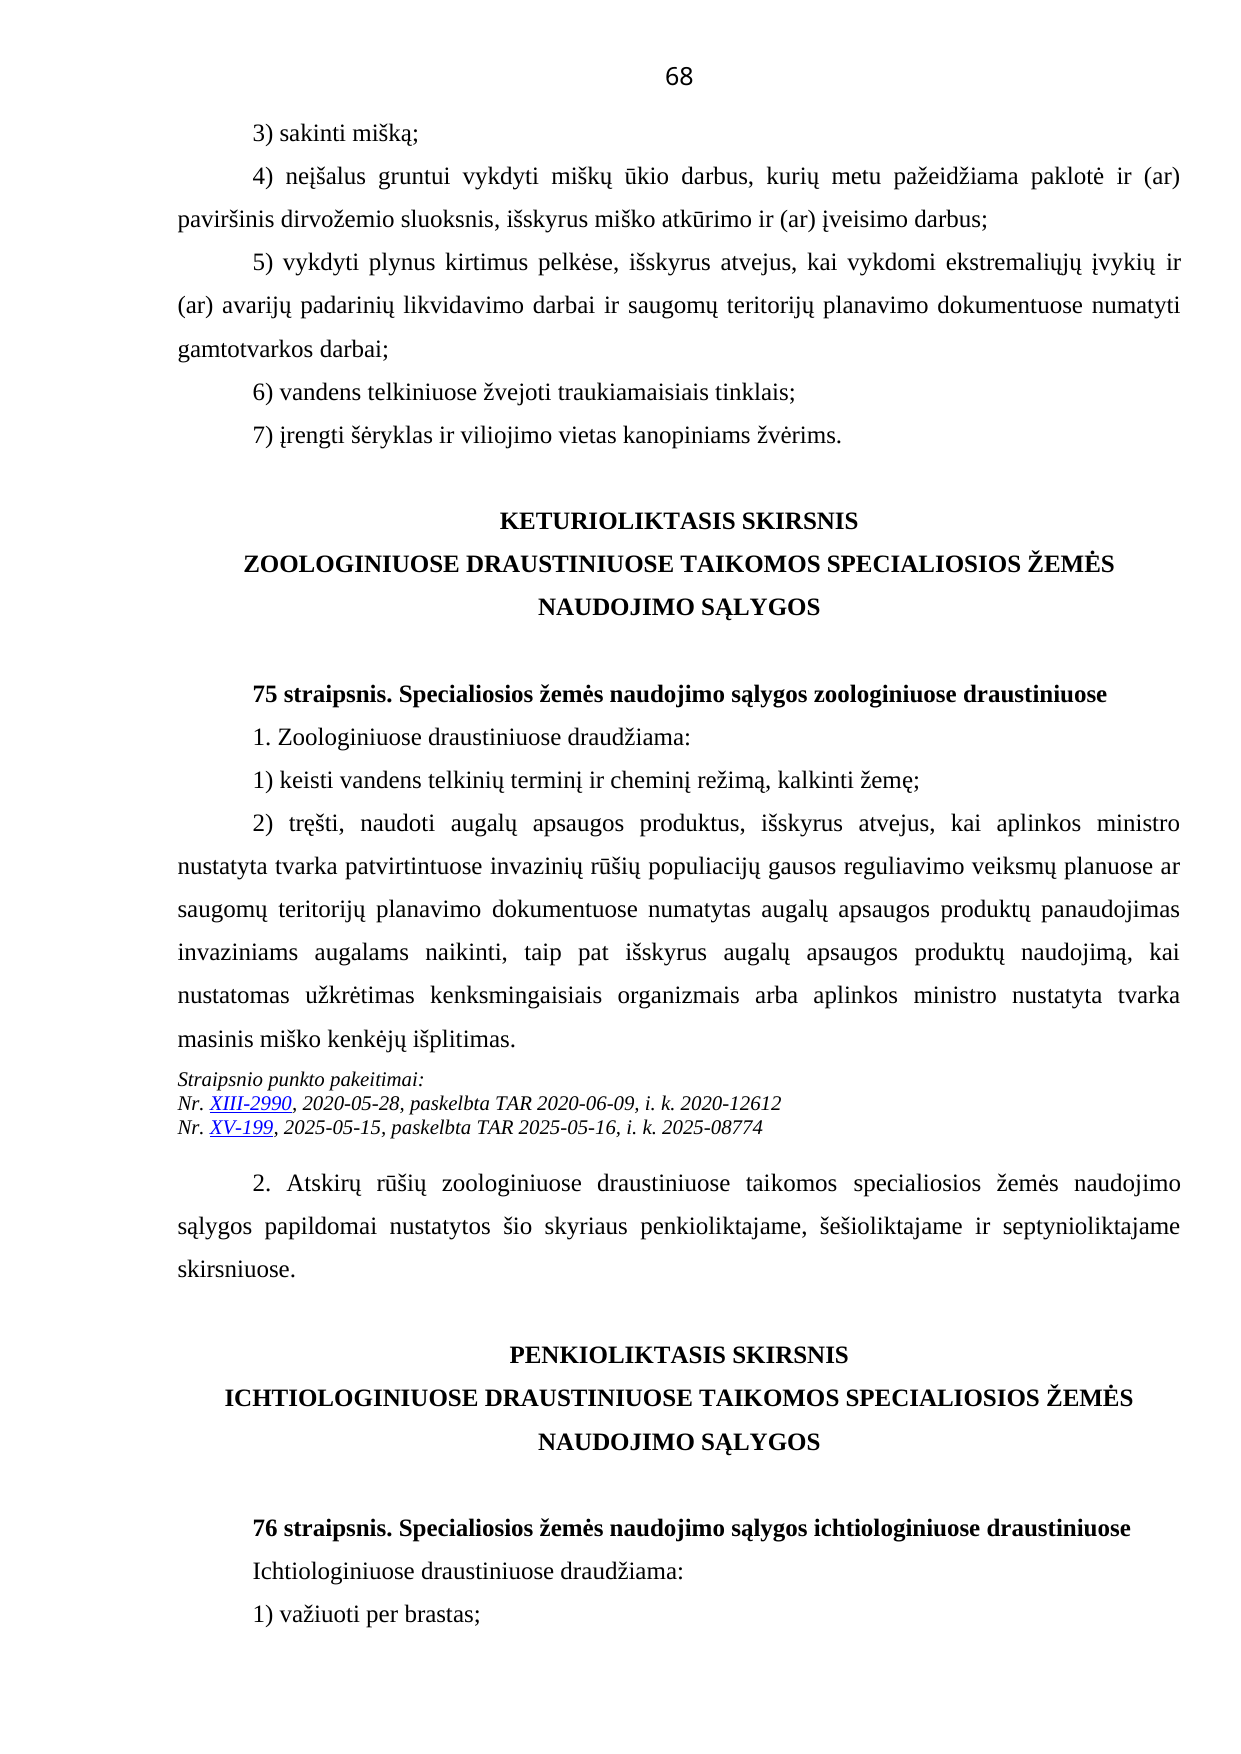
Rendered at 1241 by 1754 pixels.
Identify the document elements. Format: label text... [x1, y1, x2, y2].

text 2. Atskirų rūšių zoologiniuose draustiniuose taikomos specialiosios žemės naudojimo sąlygos papildomai nustatytos šio skyriaus penkioliktajame, šešioliktajame ir septynioliktajame skirsniuose. [177, 1168, 1181, 1283]
text 75 straipsnis. Specialiosios žemės naudojimo sąlygos zoologiniuose draustiniuose [177, 679, 1181, 707]
text 76 straipsnis. Specialiosios žemės naudojimo sąlygos ichtiologiniuose draustiniuose [177, 1513, 1181, 1542]
text 3) sakinti mišką; [177, 118, 1181, 147]
text 1) važiuoti per brastas; [177, 1599, 1181, 1628]
text 2) tręšti, naudoti augalų apsaugos produktus, išskyrus atvejus, kai aplinkos ministro nustatyta tvarka patvirtintuose invazinių rūšių populiacijų gausos reguliavimo veiksmų planuose ar saugomų teritorijų planavimo dokumentuose numatytas augalų apsaugos produktų panaudojimas invaziniams augalams naikinti, taip pat išskyrus augalų apsaugos produktų naudojimą, kai nustatomas užkrėtimas kenksmingaisiais organizmais arba aplinkos ministro nustatyta tvarka masinis miško kenkėjų išplitimas. [177, 808, 1181, 1052]
text 1. Zoologiniuose draustiniuose draudžiama: [177, 722, 1181, 751]
text Straipsnio punkto pakeitimai: [177, 1067, 1181, 1091]
text 4) neįšalus gruntui vykdyti miškų ūkio darbus, kurių metu pažeidžiama paklotė ir (ar) paviršinis dirvožemio sluoksnis, išskyrus miško atkūrimo ir (ar) įveisimo darbus; [177, 161, 1181, 233]
text ICHTIOLOGINIUOSE DRAUSTINIUOSE TAIKOMOS SPECIALIOSIOS ŽEMĖS NAUDOJIMO SĄLYGOS [177, 1383, 1181, 1455]
text 7) įrengti šėryklas ir viliojimo vietas kanopiniams žvėrims. [177, 420, 1181, 449]
text Nr. XIII-2990, 2020-05-28, paskelbta TAR 2020-06-09, i. k. 2020-12612 [177, 1091, 1181, 1115]
text Ichtiologiniuose draustiniuose draudžiama: [177, 1556, 1181, 1585]
text KETURIOLIKTASIS SKIRSNIS [177, 506, 1181, 535]
text ZOOLOGINIUOSE DRAUSTINIUOSE TAIKOMOS SPECIALIOSIOS ŽEMĖS NAUDOJIMO SĄLYGOS [177, 549, 1181, 621]
text PENKIOLIKTASIS SKIRSNIS [177, 1340, 1181, 1369]
text 1) keisti vandens telkinių terminį ir cheminį režimą, kalkinti žemę; [177, 765, 1181, 794]
text 5) vykdyti plynus kirtimus pelkėse, išskyrus atvejus, kai vykdomi ekstremaliųjų įvykių ir (ar) avarijų padarinių likvidavimo darbai ir saugomų teritorijų planavimo dokumentuose numatyti gamtotvarkos darbai; [177, 247, 1181, 362]
text 6) vandens telkiniuose žvejoti traukiamaisiais tinklais; [177, 377, 1181, 406]
text Nr. XV-199, 2025-05-15, paskelbta TAR 2025-05-16, i. k. 2025-08774 [177, 1115, 1181, 1139]
